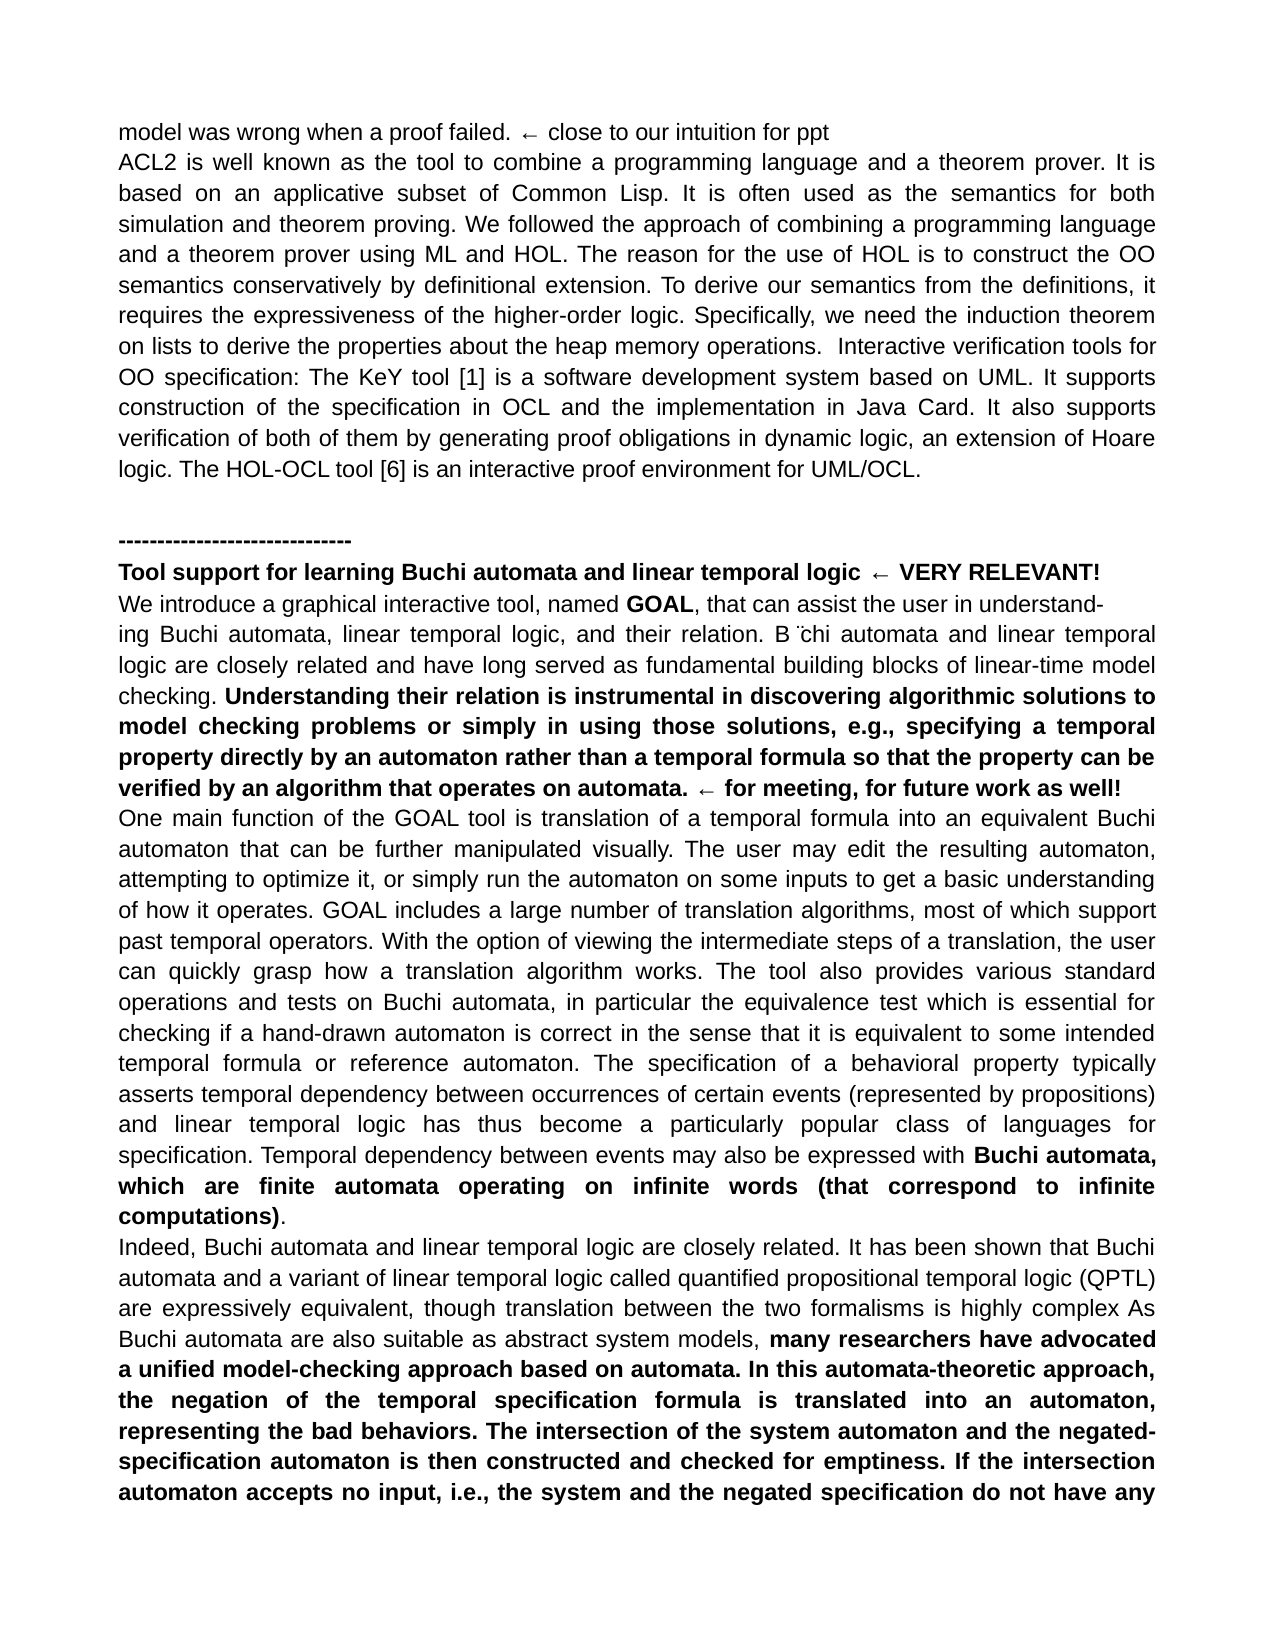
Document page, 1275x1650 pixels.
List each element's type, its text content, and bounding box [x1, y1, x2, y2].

text We introduce a graphical interactive tool, named GOAL, that can assist the user in understand- [118, 590, 1157, 617]
text model was wrong when a proof failed. ← close to our intuition for ppt [118, 118, 1157, 145]
text Tool support for learning Buchi automata and linear temporal logic ← VERY RELEVANT! [118, 557, 1157, 586]
text ing Buchi automata, linear temporal logic, and their relation. B ̈chi automata and linear temporal logic are closely related and have long served as fundamental building blocks of linear-time model checking. Understanding their relation is instrumental in discovering algorithmic solutions to model checking problems or simply in using those solutions, e.g., specifying a temporal property directly by an automaton rather than a temporal formula so that the property can be verified by an algorithm that operates on automata. ← for meeting, for future work as well! [118, 621, 1157, 801]
text ------------------------------ [118, 527, 1157, 554]
text Indeed, Buchi automata and linear temporal logic are closely related. It has been shown that Buchi automata and a variant of linear temporal logic called quantified propositional temporal logic (QPTL) are expressively equivalent, though translation between the two formalisms is highly complex As Buchi automata are also suitable as abstract system models, many researchers have advocated a unified model-checking approach based on automata. In this automata-theoretic approach, the negation of the temporal specification formula is translated into an automaton, representing the bad behaviors. The intersection of the system automaton and the negated-specification automaton is then constructed and checked for emptiness. If the intersection automaton accepts no input, i.e., the system and the negated specification do not have any [118, 1233, 1157, 1505]
text ACL2 is well known as the tool to combine a programming language and a theorem prover. It is based on an applicative subset of Common Lisp. It is often used as the semantics for both simulation and theorem proving. We followed the approach of combining a programming language and a theorem prover using ML and HOL. The reason for the use of HOL is to construct the OO semantics conservatively by definitional extension. To derive our semantics from the definitions, it requires the expressiveness of the higher-order logic. Specifically, we need the induction theorem on lists to derive the properties about the heap memory operations. Interactive verification tools for OO specification: The KeY tool [1] is a software development system based on UML. It supports construction of the specification in OCL and the implementation in Java Card. It also supports verification of both of them by generating proof obligations in dynamic logic, an extension of Hoare logic. The HOL-OCL tool [6] is an interactive proof environment for UML/OCL. [118, 149, 1157, 482]
text One main function of the GOAL tool is translation of a temporal formula into an equivalent Buchi automaton that can be further manipulated visually. The user may edit the resulting automaton, attempting to optimize it, or simply run the automaton on some inputs to get a basic understanding of how it operates. GOAL includes a large number of translation algorithms, most of which support past temporal operators. With the option of viewing the intermediate steps of a translation, the user can quickly grasp how a translation algorithm works. The tool also provides various standard operations and tests on Buchi automata, in particular the equivalence test which is essential for checking if a hand-drawn automaton is correct in the sense that it is equivalent to some intended temporal formula or reference automaton. The specification of a behavioral property typically asserts temporal dependency between occurrences of certain events (represented by propositions) and linear temporal logic has thus become a particularly popular class of languages for specification. Temporal dependency between events may also be expressed with Buchi automata, which are finite automata operating on infinite words (that correspond to infinite computations). [118, 804, 1157, 1229]
